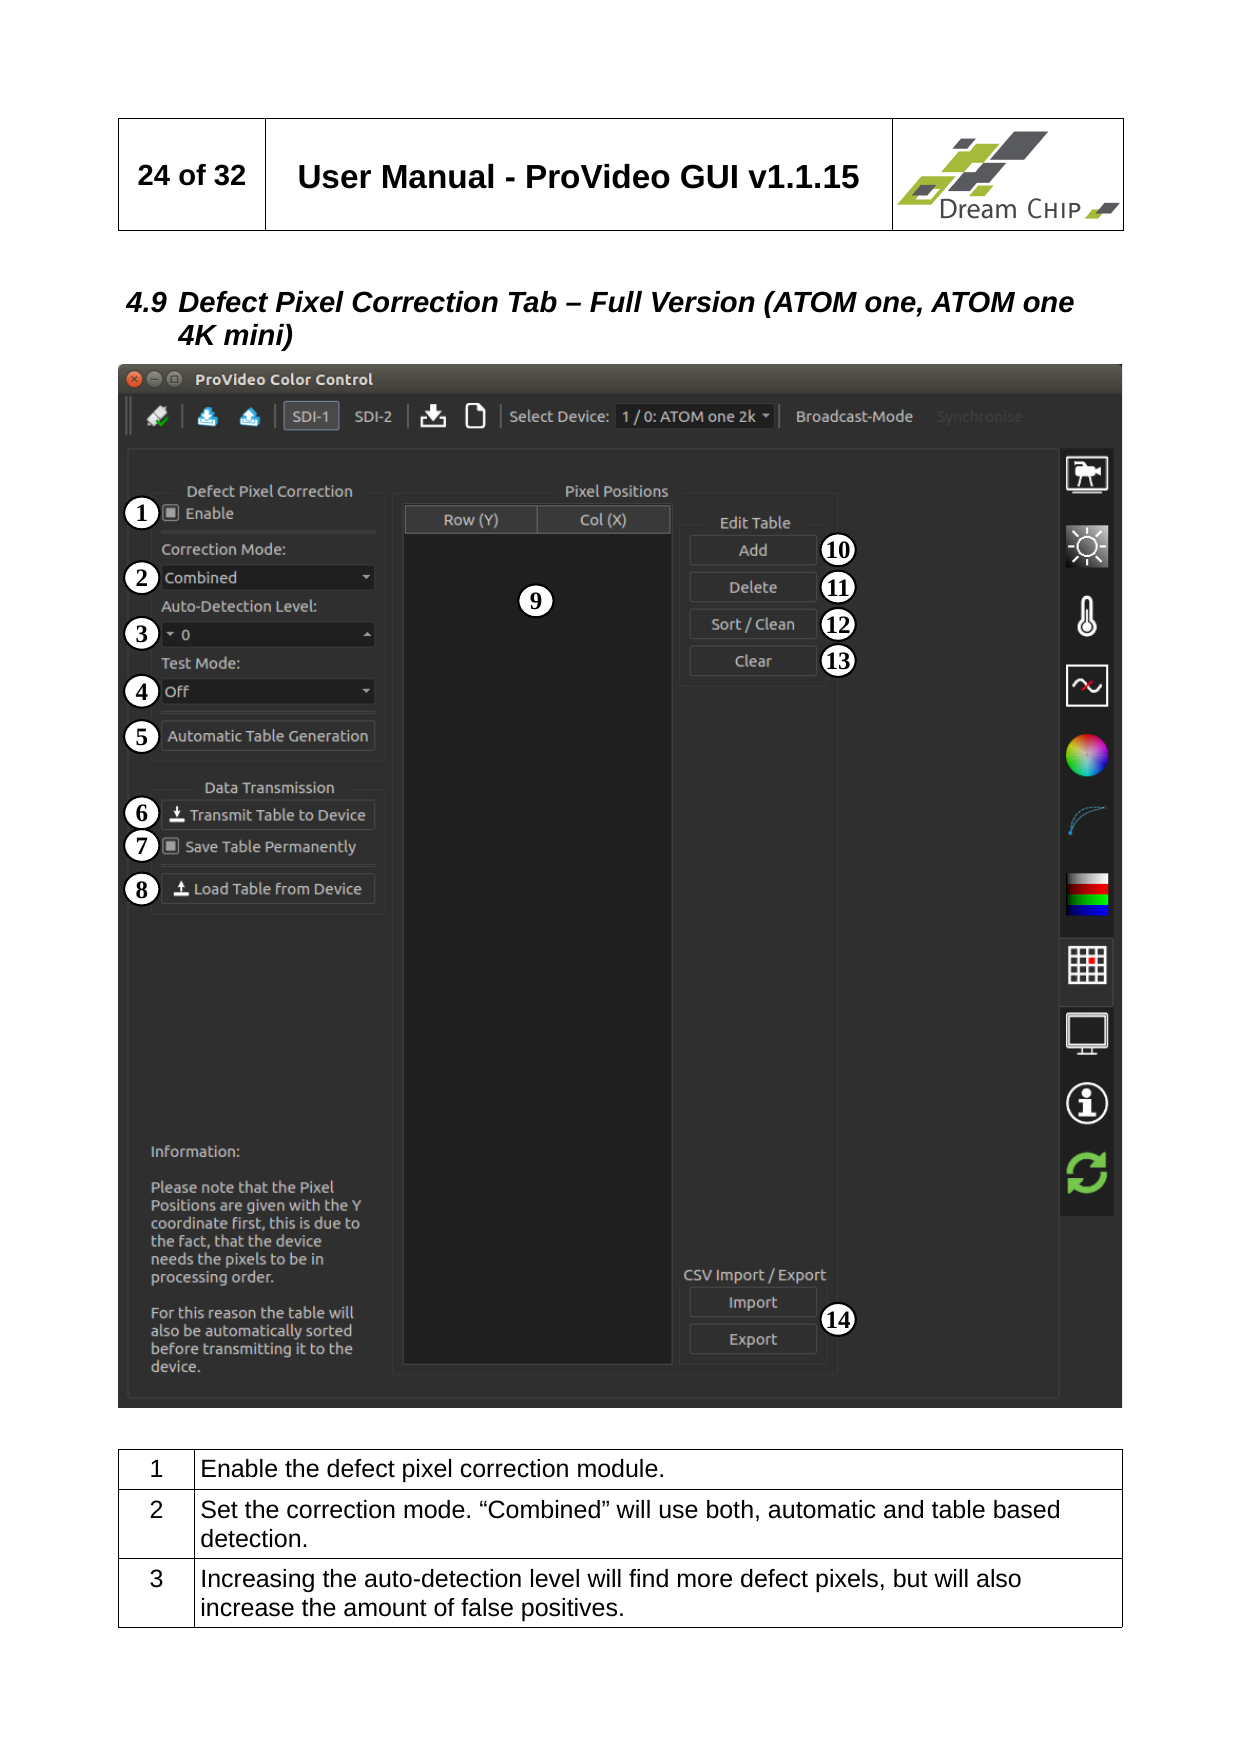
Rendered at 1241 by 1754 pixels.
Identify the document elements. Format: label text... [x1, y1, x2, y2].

subtitle Defect Pixel Correction Tab – Full Version (ATOM one, ATOM one 4K mini) [118, 285, 1122, 352]
picture [118, 364, 1123, 1408]
picture [897, 130, 1120, 220]
table_cell 3 [119, 1559, 194, 1627]
table_header Enable the defect pixel correction module. [195, 1450, 1122, 1489]
table_cell 2 [119, 1490, 194, 1558]
table_cell Set the correction mode. “Combined” will use both, automatic and table based detection. [195, 1490, 1122, 1558]
table_header 1 [119, 1450, 194, 1489]
table_cell Increasing the auto-detection level will find more defect pixels, but will also increase the amount of false positives. [195, 1559, 1122, 1627]
